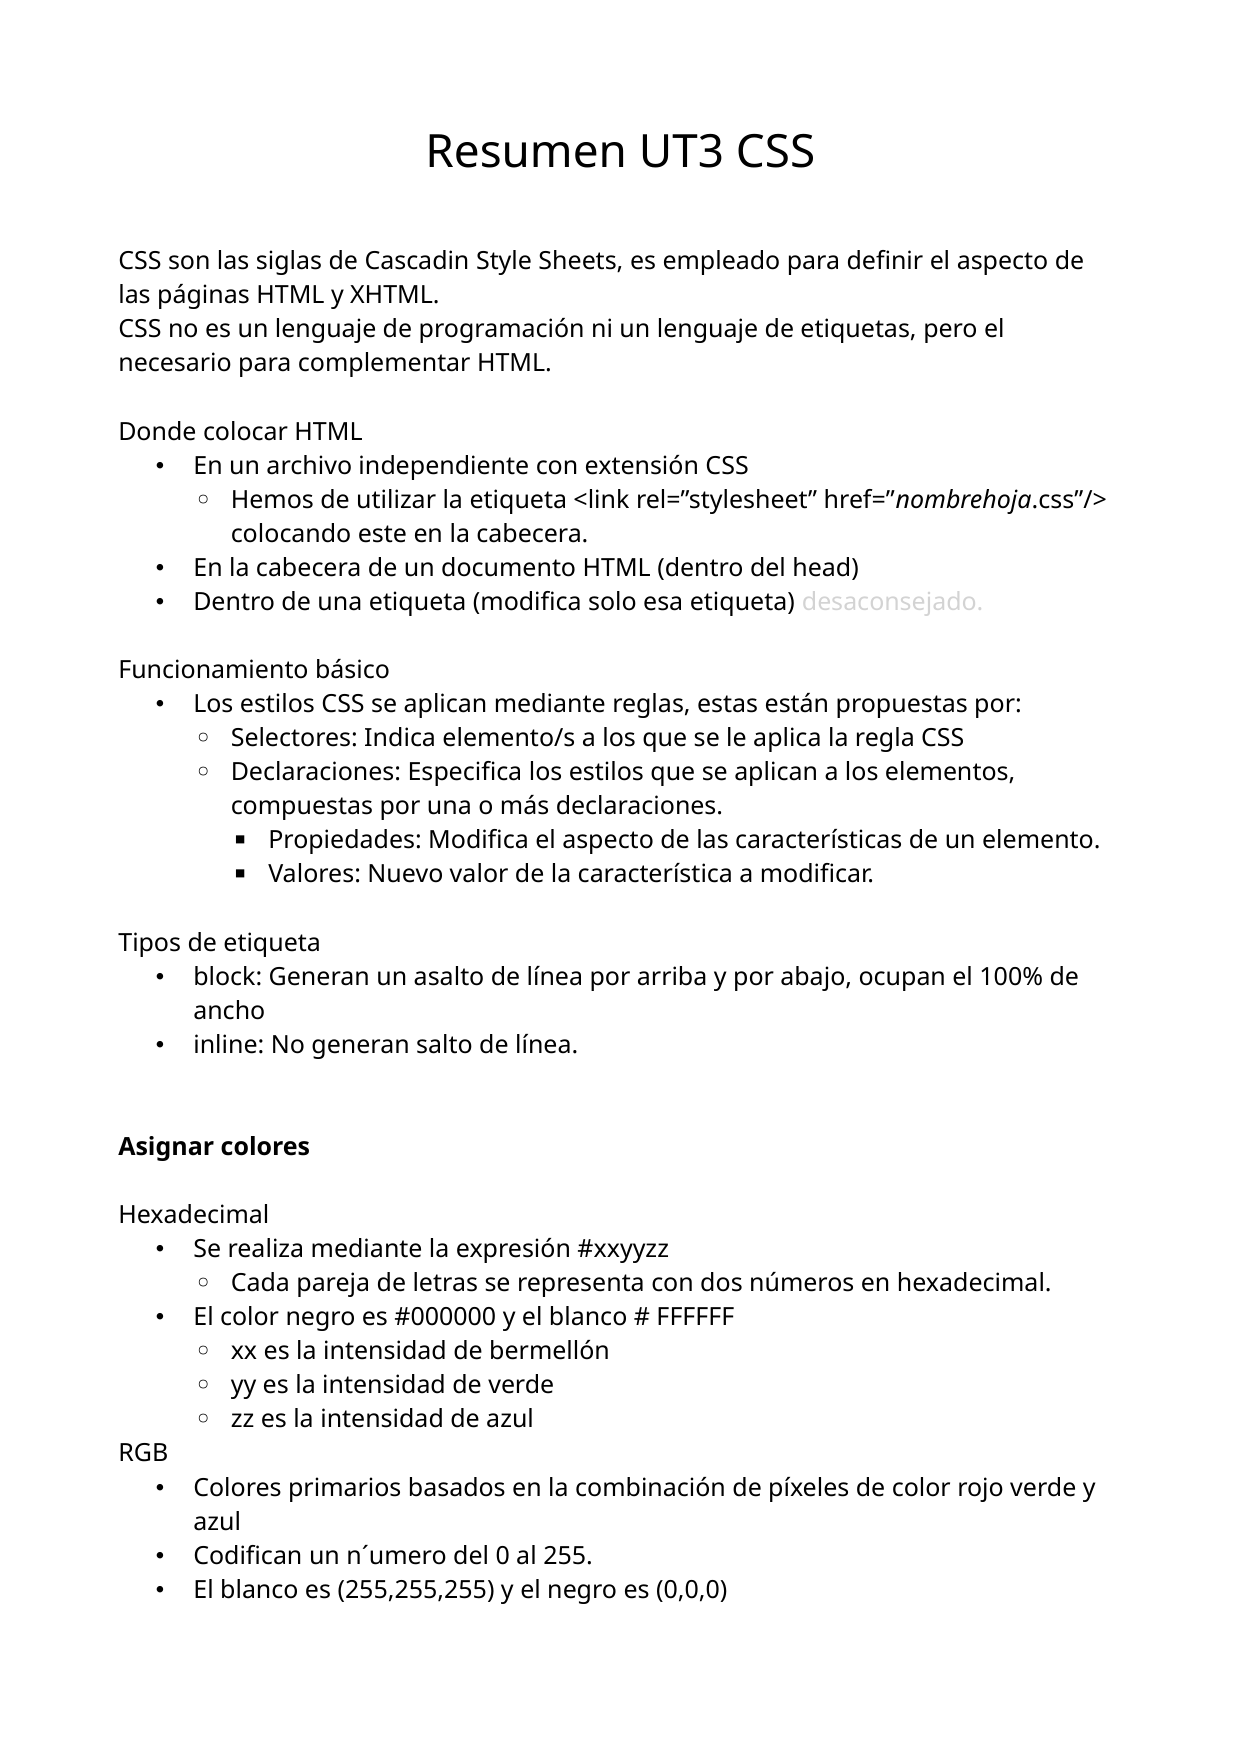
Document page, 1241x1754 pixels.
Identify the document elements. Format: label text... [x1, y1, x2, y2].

list El color negro es #000000 y el blanco # FFFFFF [156, 1299, 1122, 1333]
list Los estilos CSS se aplican mediante reglas, estas están propuestas por: [156, 686, 1122, 720]
list inline: No generan salto de línea. [156, 1026, 1122, 1060]
text Funcionamiento básico [118, 652, 1122, 686]
list Cada pareja de letras se representa con dos números en hexadecimal. [193, 1265, 1122, 1299]
text RGB [118, 1435, 1122, 1469]
list block: Generan un asalto de línea por arriba y por abajo, ocupan el 100% de ancho [156, 958, 1122, 1026]
list El blanco es (255,255,255) y el negro es (0,0,0) [156, 1571, 1122, 1605]
list Colores primarios basados en la combinación de píxeles de color rojo verde y azul [156, 1469, 1122, 1537]
text Donde colocar HTML [118, 413, 1122, 447]
list zz es la intensidad de azul [193, 1401, 1122, 1435]
text Hexadecimal [118, 1197, 1122, 1231]
list Selectores: Indica elemento/s a los que se le aplica la regla CSS [193, 720, 1122, 754]
text CSS no es un lenguaje de programación ni un lenguaje de etiquetas, pero el necesario para complementar HTML. [118, 311, 1122, 379]
list Valores: Nuevo valor de la característica a modificar. [231, 856, 1122, 890]
list xx es la intensidad de bermellón [193, 1333, 1122, 1367]
list En la cabecera de un documento HTML (dentro del head) [156, 549, 1122, 583]
list Se realiza mediante la expresión #xxyyzz [156, 1231, 1122, 1265]
list Propiedades: Modifica el aspecto de las características de un elemento. [231, 822, 1122, 856]
text Resumen UT3 CSS [118, 118, 1122, 181]
list Codifican un n´umero del 0 al 255. [156, 1537, 1122, 1571]
list Dentro de una etiqueta (modifica solo esa etiqueta) desaconsejado. [156, 583, 1122, 618]
list Hemos de utilizar la etiqueta <link rel=”stylesheet” href=”nombrehoja.css”/> colocando este en la cabecera. [193, 481, 1122, 549]
list Declaraciones: Especifica los estilos que se aplican a los elementos, compuestas por una o más declaraciones. [193, 754, 1122, 822]
list En un archivo independiente con extensión CSS [156, 447, 1122, 481]
text CSS son las siglas de Cascadin Style Sheets, es empleado para definir el aspecto de las páginas HTML y XHTML. [118, 243, 1122, 311]
text Tipos de etiqueta [118, 924, 1122, 958]
text Asignar colores [118, 1128, 1122, 1163]
list yy es la intensidad de verde [193, 1367, 1122, 1401]
